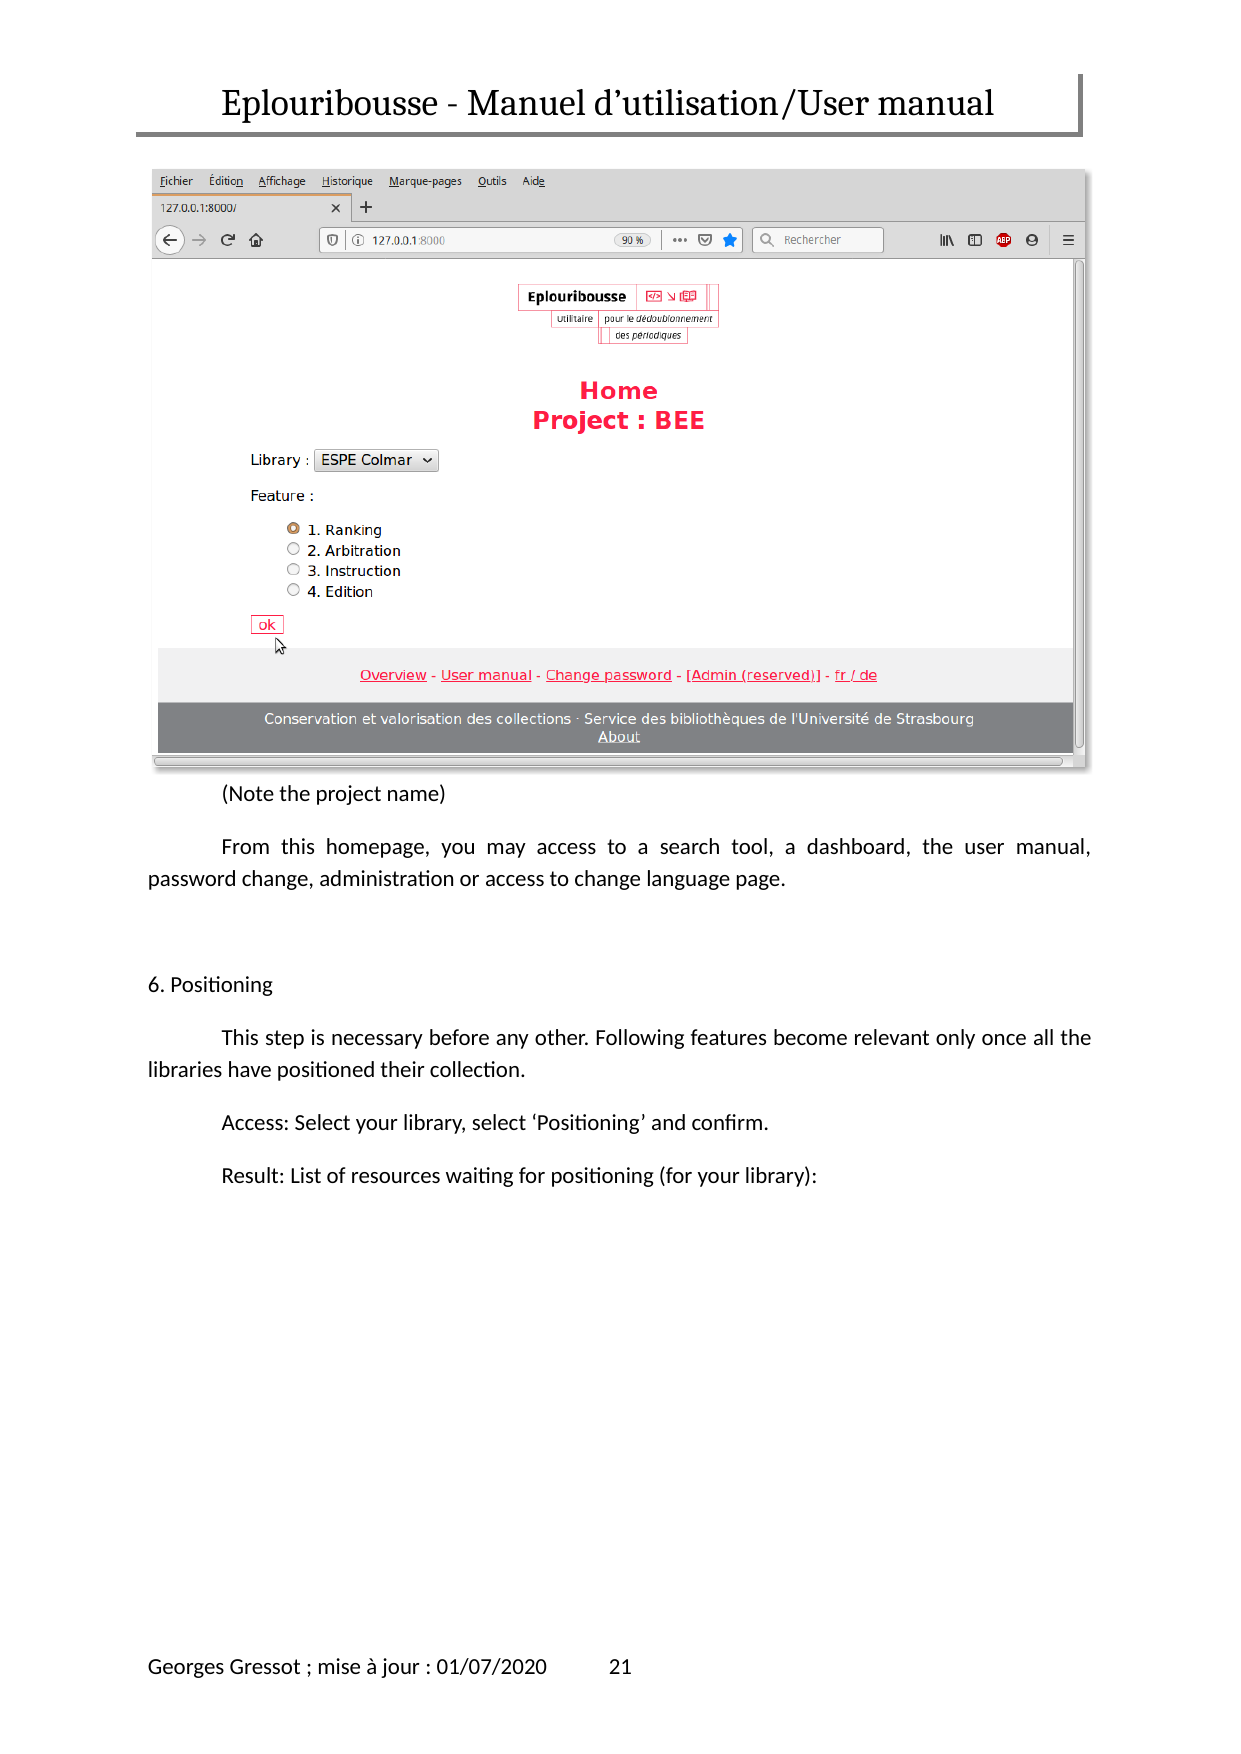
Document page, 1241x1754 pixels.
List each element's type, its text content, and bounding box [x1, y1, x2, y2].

picture [147, 164, 1093, 775]
text From this homepage, you may access to a search tool, a dashboard, the user manual, password change, administration or access to change language page. [148, 832, 1093, 892]
text (Note the project name) [148, 775, 1093, 807]
text Result: List of resources waiting for positioning (for your library): [148, 1161, 1093, 1189]
text This step is necessary before any other. Following features become relevant only once all the libraries have positioned their collection. [148, 1023, 1093, 1083]
text Access: Select your library, select ‘Positioning’ and confirm. [148, 1108, 1093, 1136]
text 6. Positioning [148, 970, 1093, 998]
